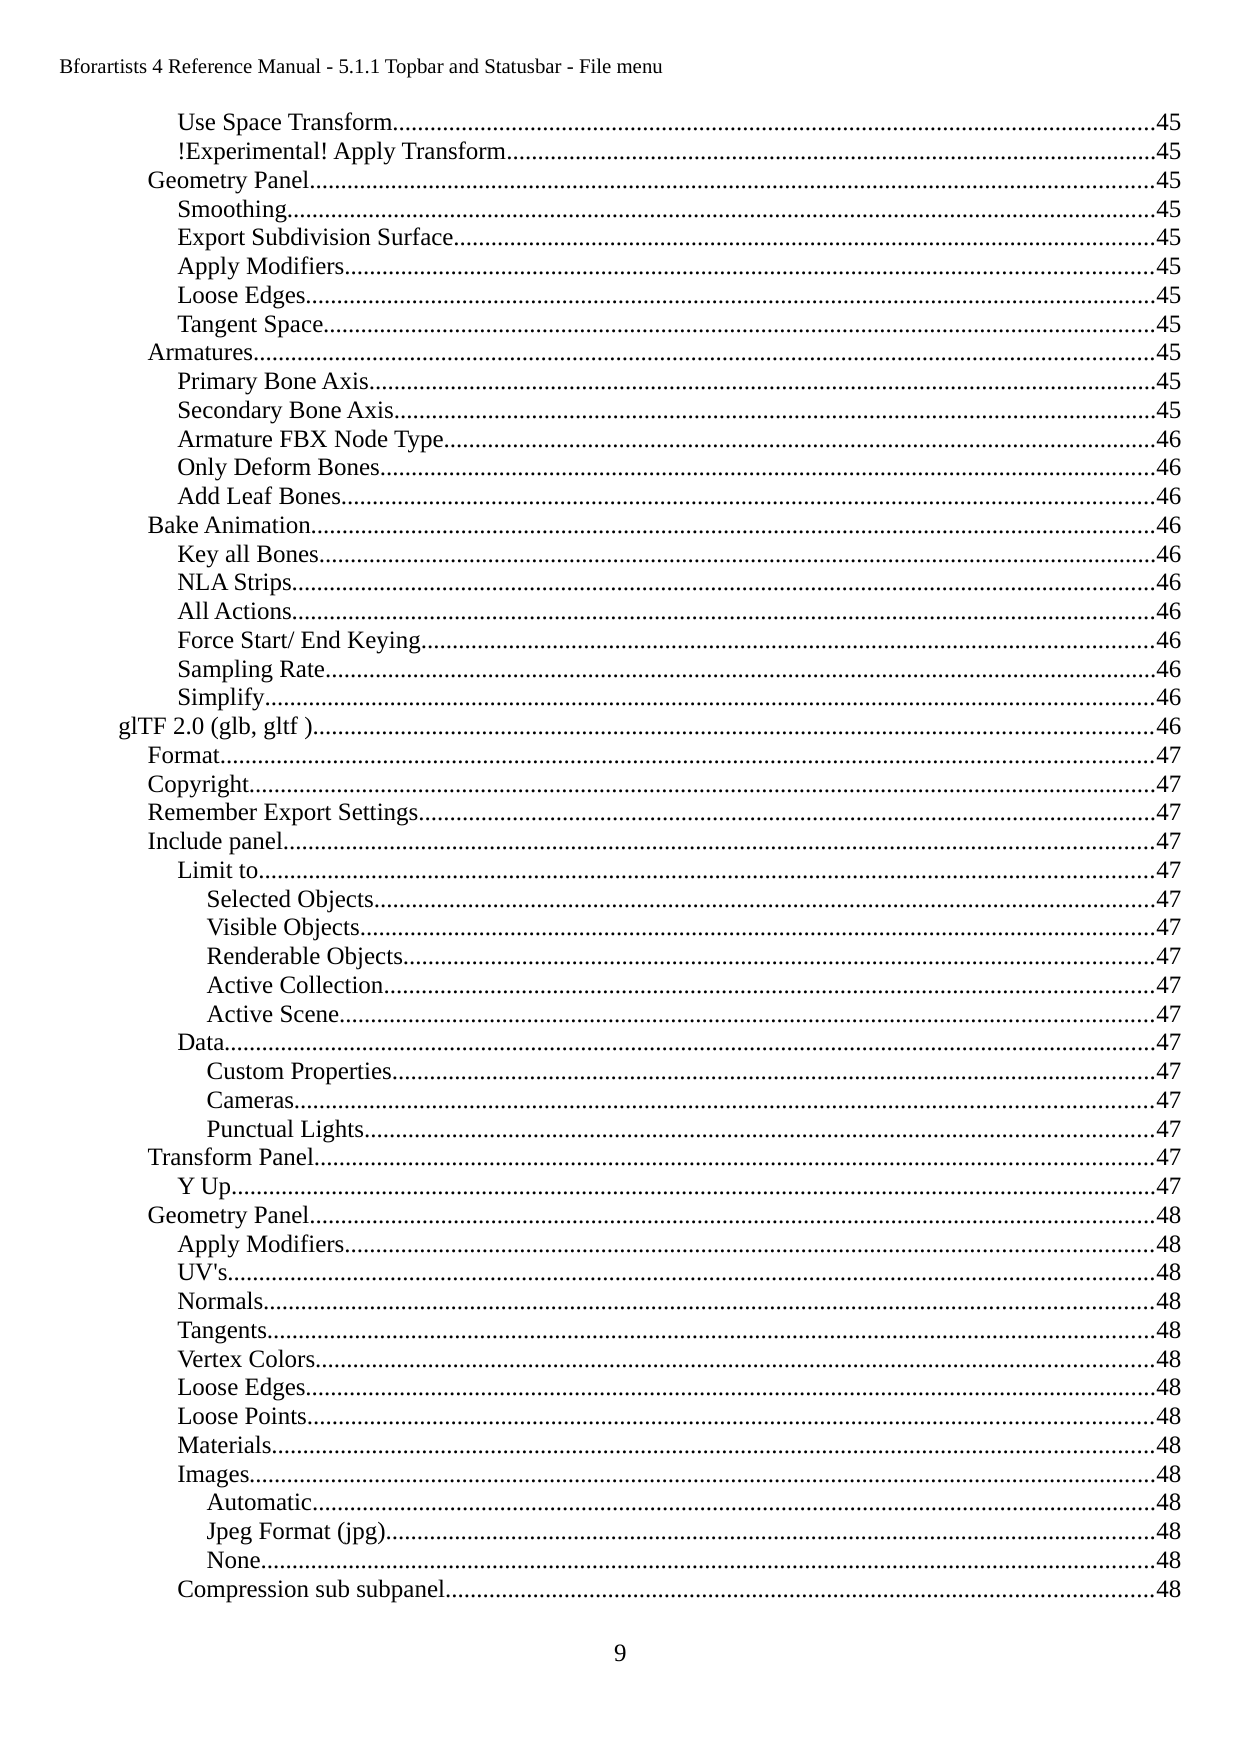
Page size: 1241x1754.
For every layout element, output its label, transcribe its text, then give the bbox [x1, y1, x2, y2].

text Apply Modifiers 48 [177, 1229, 1181, 1257]
text Active Scene 47 [206, 999, 1181, 1027]
text Copyright 47 [147, 769, 1181, 797]
text Data 47 [177, 1027, 1181, 1056]
text Geometry Panel 45 [147, 165, 1181, 194]
text glTF 2.0 (glb, gltf ) 46 [118, 711, 1181, 740]
text Export Subdivision Surface 45 [177, 222, 1181, 251]
text Secondary Bone Axis 45 [177, 395, 1181, 424]
text Primary Bone Axis 45 [177, 366, 1181, 395]
text Armature FBX Node Type 46 [177, 424, 1181, 452]
text Transform Panel 47 [147, 1142, 1181, 1171]
text None 48 [206, 1545, 1181, 1574]
text Jpeg Format (jpg) 48 [206, 1516, 1181, 1545]
text Remember Export Settings 47 [147, 797, 1181, 826]
text UV's 48 [177, 1257, 1181, 1286]
text Active Collection 47 [206, 970, 1181, 999]
text Limit to 47 [177, 855, 1181, 884]
text Y Up 47 [177, 1171, 1181, 1200]
text Custom Properties 47 [206, 1056, 1181, 1085]
text Format 47 [147, 740, 1181, 769]
text Loose Edges 48 [177, 1372, 1181, 1401]
text Smoothing 45 [177, 194, 1181, 222]
text Normals 48 [177, 1286, 1181, 1315]
text Armatures 45 [147, 337, 1181, 366]
text Materials 48 [177, 1430, 1181, 1459]
text Selected Objects 47 [206, 884, 1181, 912]
text Geometry Panel 48 [147, 1200, 1181, 1229]
text Images 48 [177, 1459, 1181, 1487]
text Sampling Rate 46 [177, 654, 1181, 682]
text Key all Bones 46 [177, 539, 1181, 567]
text Vertex Colors 48 [177, 1344, 1181, 1372]
text Add Leaf Bones 46 [177, 481, 1181, 510]
text Cameras 47 [206, 1085, 1181, 1114]
text Loose Edges 45 [177, 280, 1181, 309]
text Only Deform Bones 46 [177, 452, 1181, 481]
text Force Start/ End Keying 46 [177, 625, 1181, 654]
text Bake Animation 46 [147, 510, 1181, 539]
text Loose Points 48 [177, 1401, 1181, 1430]
text Automatic 48 [206, 1487, 1181, 1516]
text !Experimental! Apply Transform 45 [177, 136, 1181, 165]
text NLA Strips 46 [177, 567, 1181, 596]
text Punctual Lights 47 [206, 1114, 1181, 1142]
text Apply Modifiers 45 [177, 251, 1181, 280]
text Use Space Transform 45 [177, 107, 1181, 136]
text Renderable Objects 47 [206, 941, 1181, 970]
text Simplify 46 [177, 682, 1181, 711]
text All Actions 46 [177, 596, 1181, 625]
text Tangent Space 45 [177, 309, 1181, 337]
text Visible Objects 47 [206, 912, 1181, 941]
text Compression sub subpanel 48 [177, 1574, 1181, 1602]
text Tangents 48 [177, 1315, 1181, 1344]
text Include panel 47 [147, 826, 1181, 855]
